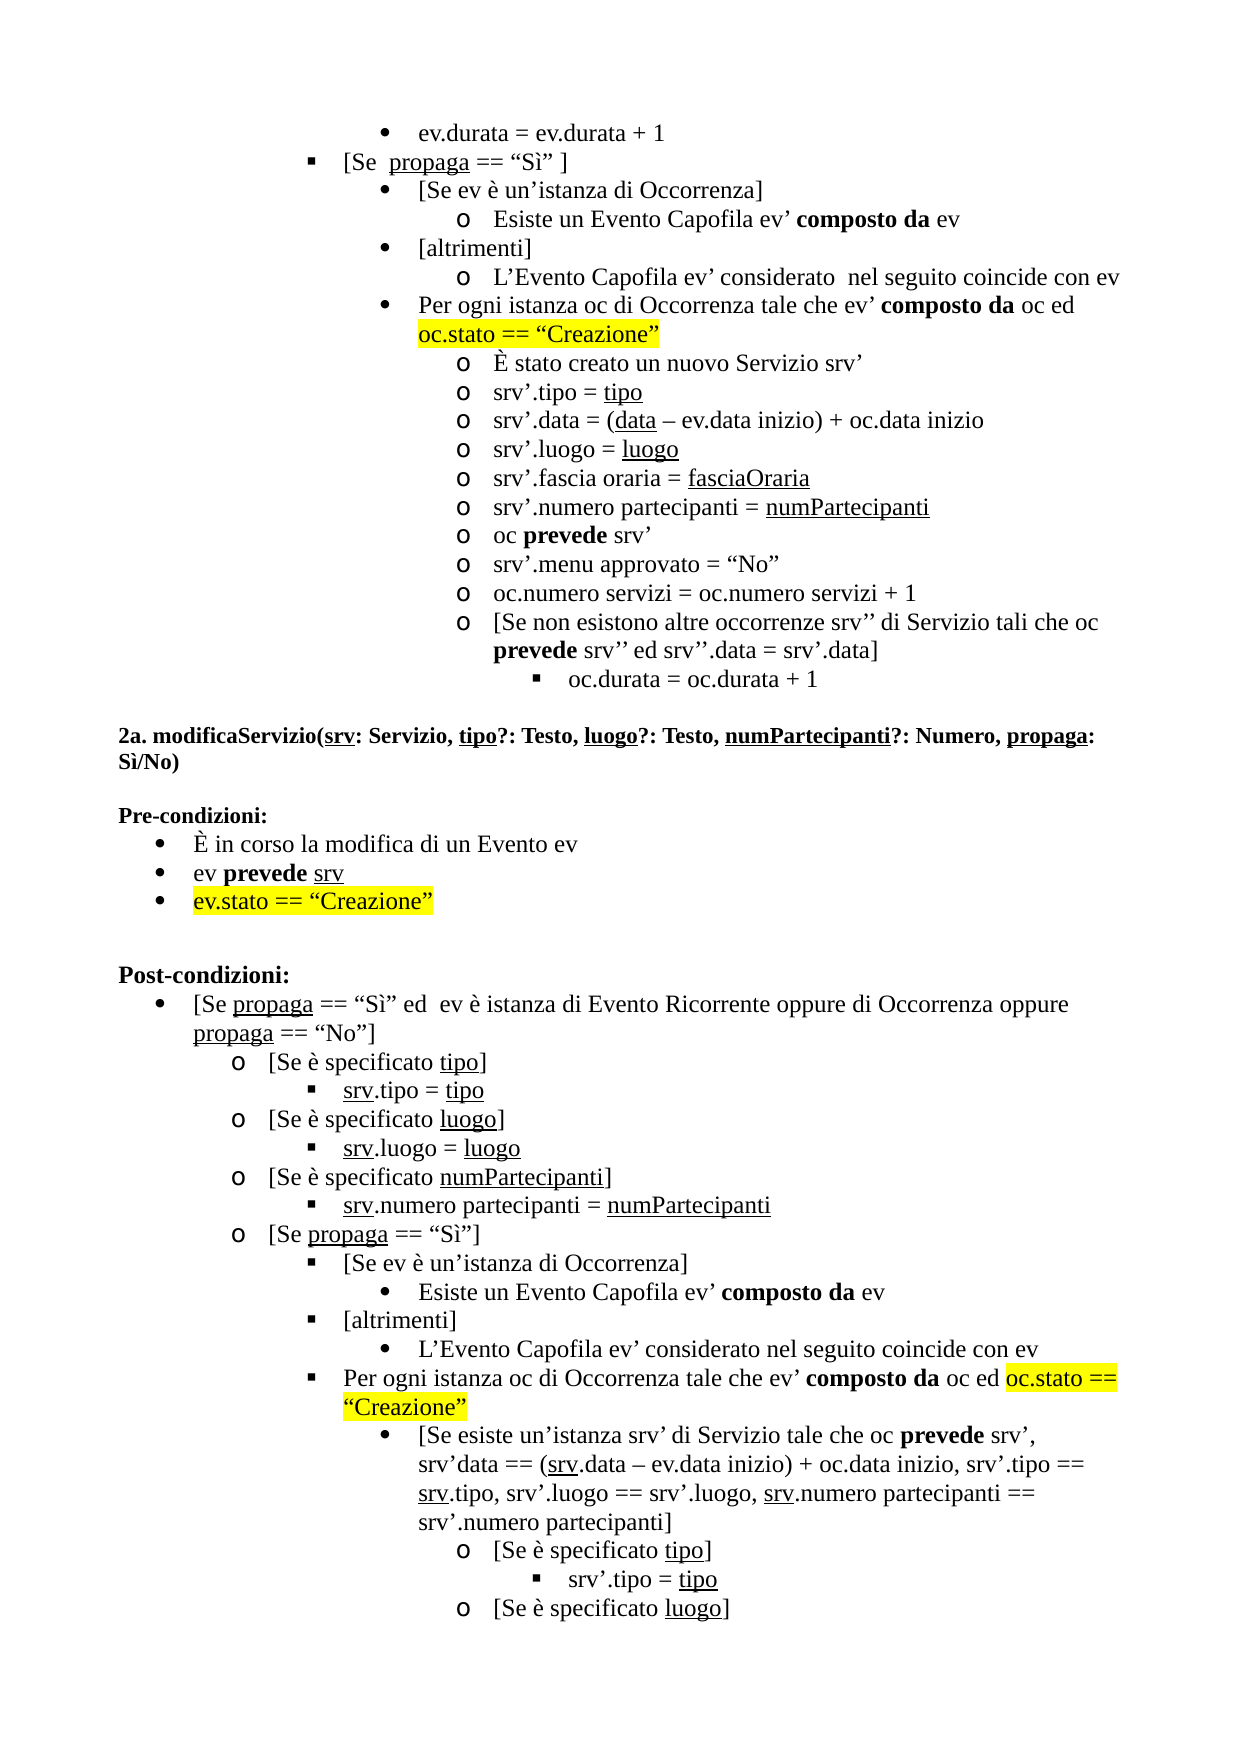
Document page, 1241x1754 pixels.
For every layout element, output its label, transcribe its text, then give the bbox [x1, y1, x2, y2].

list srv’.tipo = tipo [456, 377, 1122, 406]
text Post-condizioni: [118, 961, 1122, 989]
list srv’.luogo = luogo [456, 434, 1122, 463]
list srv.luogo = luogo [306, 1133, 1122, 1162]
list [Se ev è un’istanza di Occorrenza] [306, 1248, 1122, 1277]
list È stato creato un nuovo Servizio srv’ [456, 348, 1122, 377]
list srv’.fascia oraria = fasciaOraria [456, 463, 1122, 492]
list [Se propaga == “Sì” ed ev è istanza di Evento Ricorrente oppure di Occorrenza oppure propaga == “No”] [156, 989, 1122, 1047]
list oc.durata = oc.durata + 1 [531, 664, 1122, 693]
list [Se è specificato tipo] [231, 1047, 1122, 1076]
list [Se esiste un’istanza srv’ di Servizio tale che oc prevede srv’, srv’data == (srv.data – ev.data inizio) + oc.data inizio, srv’.tipo == srv.tipo, srv’.luogo == srv’.luogo, srv.numero partecipanti == srv’.numero partecipanti] [381, 1421, 1122, 1536]
list Esiste un Evento Capofila ev’ composto da ev [456, 204, 1122, 233]
text Pre-condizioni: [118, 803, 1122, 829]
list [Se è specificato tipo] [456, 1536, 1122, 1564]
list L’Evento Capofila ev’ considerato nel seguito coincide con ev [456, 262, 1122, 291]
list srv’.menu approvato = “No” [456, 549, 1122, 578]
list [Se propaga == “Sì” ] [306, 147, 1122, 176]
list [Se propaga == “Sì”] [231, 1219, 1122, 1248]
list srv.numero partecipanti = numPartecipanti [306, 1191, 1122, 1219]
list srv’.numero partecipanti = numPartecipanti [456, 492, 1122, 521]
list [Se è specificato luogo] [456, 1593, 1122, 1622]
list Per ogni istanza oc di Occorrenza tale che ev’ composto da oc ed oc.stato == “Creazione” [306, 1363, 1122, 1421]
list [Se non esistono altre occorrenze srv’’ di Servizio tali che oc prevede srv’’ ed srv’’.data = srv’.data] [456, 607, 1122, 664]
list [Se è specificato numPartecipanti] [231, 1162, 1122, 1191]
list srv’.tipo = tipo [531, 1564, 1122, 1593]
text 2a. modificaServizio(srv: Servizio, tipo?: Testo, luogo?: Testo, numPartecipanti?: Numero, propaga: Sì/No) [118, 722, 1122, 774]
list [Se è specificato luogo] [231, 1104, 1122, 1133]
list Per ogni istanza oc di Occorrenza tale che ev’ composto da oc ed oc.stato == “Creazione” [381, 291, 1122, 348]
list Esiste un Evento Capofila ev’ composto da ev [381, 1277, 1122, 1306]
list ev.durata = ev.durata + 1 [381, 118, 1122, 147]
list [altrimenti] [381, 233, 1122, 262]
list srv.tipo = tipo [306, 1076, 1122, 1104]
list oc prevede srv’ [456, 521, 1122, 549]
list [altrimenti] [306, 1306, 1122, 1334]
list L’Evento Capofila ev’ considerato nel seguito coincide con ev [381, 1334, 1122, 1363]
list [Se ev è un’istanza di Occorrenza] [381, 176, 1122, 204]
list ev prevede srv [156, 858, 1122, 886]
list oc.numero servizi = oc.numero servizi + 1 [456, 578, 1122, 607]
list srv’.data = (data – ev.data inizio) + oc.data inizio [456, 406, 1122, 434]
list È in corso la modifica di un Evento ev [156, 829, 1122, 858]
list ev.stato == “Creazione” [156, 886, 1122, 915]
